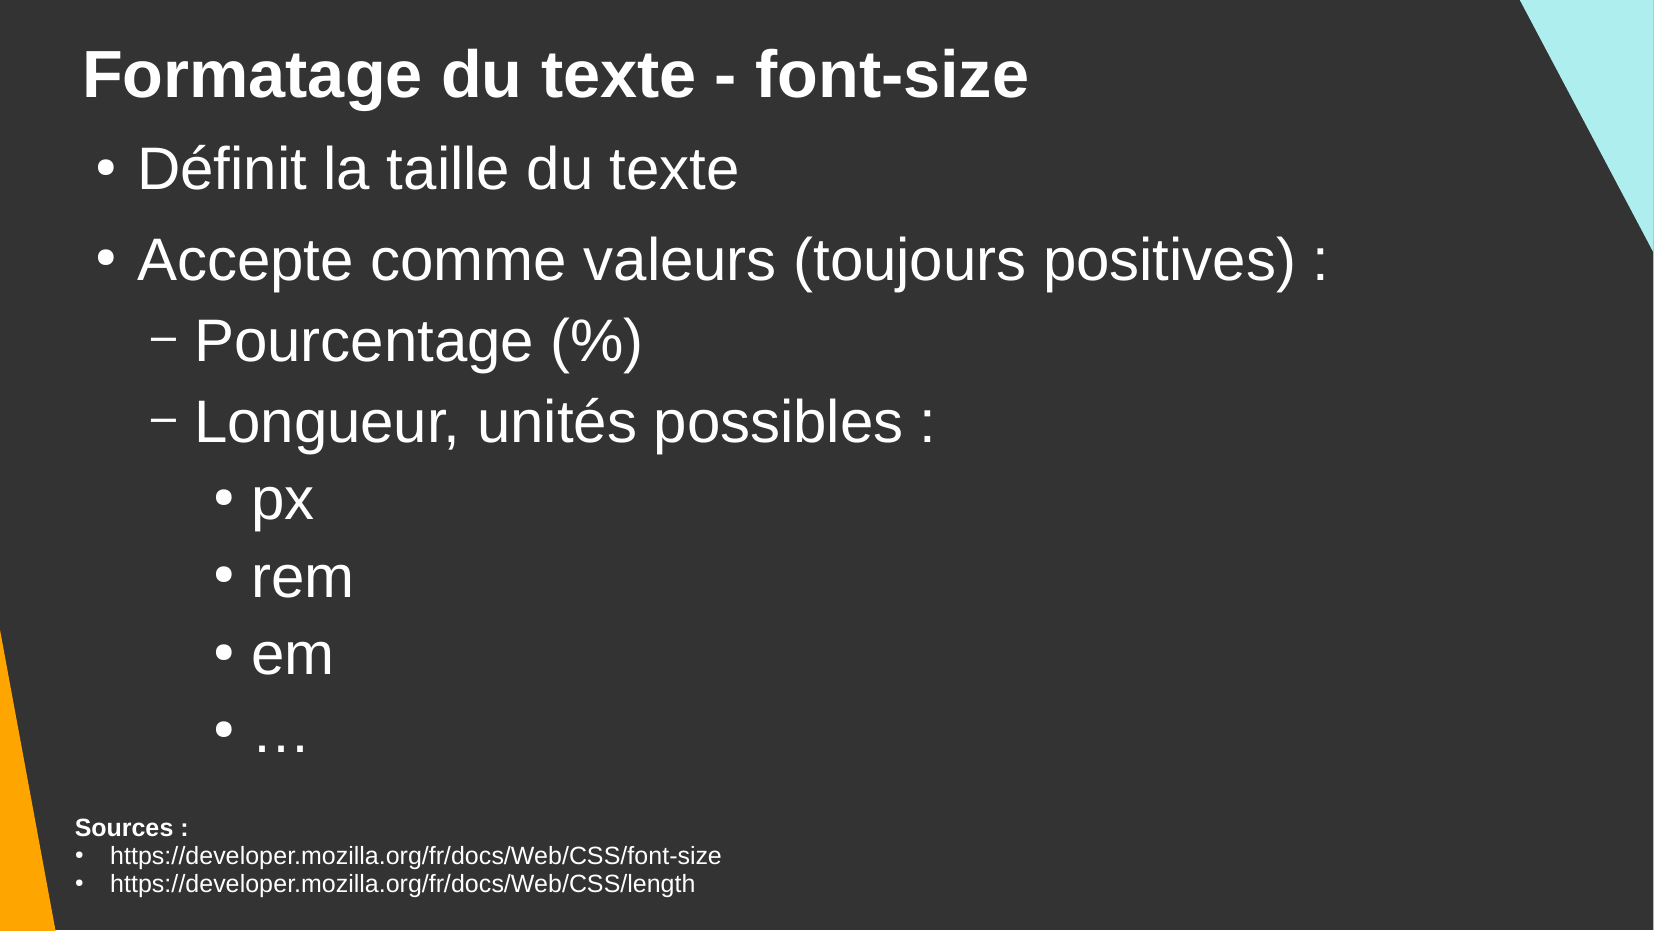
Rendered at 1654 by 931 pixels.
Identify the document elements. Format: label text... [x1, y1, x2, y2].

text_box Sources : https://developer.mozilla.org/fr/docs/Web/CSS/font-size https://developer.mozilla.org/fr/docs/Web/CSS/length [60, 806, 1546, 931]
text_box [0, 629, 56, 931]
title Formatage du texte - font-size [82, 37, 1571, 114]
text_box [1519, 0, 1654, 254]
list Définit la taille du texte Accepte comme valeurs (toujours positives) : Pourcentage (%) Longueur, unités possibles : px rem em … [80, 135, 1654, 771]
